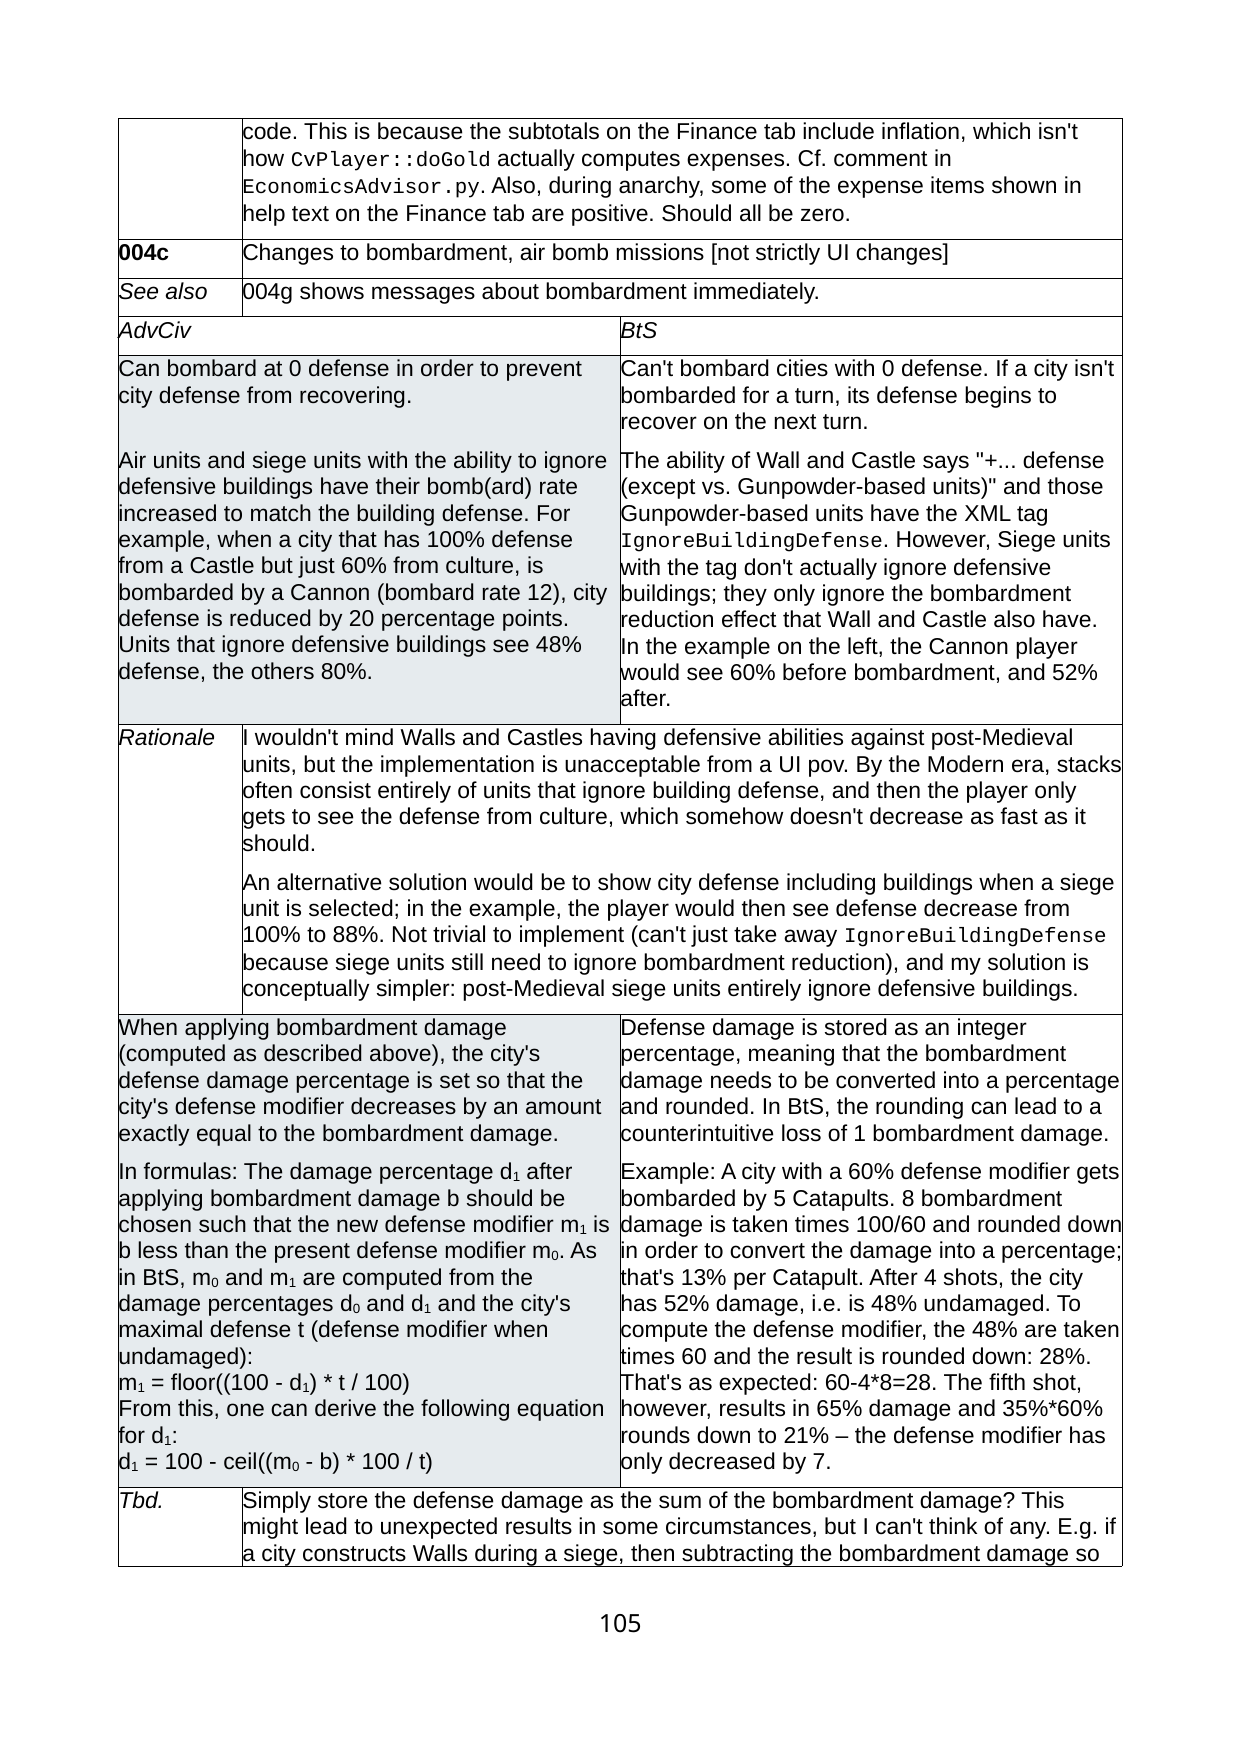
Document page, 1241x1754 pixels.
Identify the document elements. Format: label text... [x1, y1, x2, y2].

table_cell Can't bombard cities with 0 defense. If a city isn't bombarded for a turn, its defense begins to recover on the next turn. The ability of Wall and Castle says "+... defense (except vs. Gunpowder-based units)" and those Gunpowder-based units have the XML tag IgnoreBuildingDefense. However, Siege units with the tag don't actually ignore defensive buildings; they only ignore the bombardment reduction effect that Wall and Castle also have. In the example on the left, the Cannon player would see 60% before bombardment, and 52% after. [621, 356, 1122, 724]
table_cell [119, 119, 242, 239]
table_cell BtS [621, 317, 1122, 355]
table_cell See also [119, 279, 242, 316]
table_cell Rationale [119, 725, 242, 1014]
table_cell code. This is because the subtotals on the Finance tab include inflation, which isn't how CvPlayer::doGold actually computes expenses. Cf. comment in EconomicsAdvisor.py. Also, during anarchy, some of the expense items shown in help text on the Finance tab are positive. Should all be zero. [243, 119, 1122, 239]
table_cell Defense damage is stored as an integer percentage, meaning that the bombardment damage needs to be converted into a percentage and rounded. In BtS, the rounding can lead to a counterintuitive loss of 1 bombardment damage. Example: A city with a 60% defense modifier gets bombarded by 5 Catapults. 8 bombardment damage is taken times 100/60 and rounded down in order to convert the damage into a percentage; that's 13% per Catapult. After 4 shots, the city has 52% damage, i.e. is 48% undamaged. To compute the defense modifier, the 48% are taken times 60 and the result is rounded down: 28%. That's as expected: 60-4*8=28. The fifth shot, however, results in 65% damage and 35%*60% rounds down to 21% – the defense modifier has only decreased by 7. [621, 1015, 1122, 1487]
table_cell When applying bombardment damage (computed as described above), the city's defense damage percentage is set so that the city's defense modifier decreases by an amount exactly equal to the bombardment damage. In formulas: The damage percentage d1 after applying bombardment damage b should be chosen such that the new defense modifier m1 is b less than the present defense modifier m0. As in BtS, m0 and m1 are computed from the damage percentages d0 and d1 and the city's maximal defense t (defense modifier when undamaged): m1 = floor((100 - d1) * t / 100) From this, one can derive the following equation for d1: d1 = 100 - ceil((m0 - b) * 100 / t) [119, 1015, 620, 1487]
table_cell 004g shows messages about bombardment immediately. [243, 279, 1122, 316]
table_cell Tbd. [119, 1488, 242, 1566]
table_cell 004c [119, 240, 242, 278]
table_cell AdvCiv [119, 317, 620, 355]
table_cell I wouldn't mind Walls and Castles having defensive abilities against post-Medieval units, but the implementation is unacceptable from a UI pov. By the Modern era, stacks often consist entirely of units that ignore building defense, and then the player only gets to see the defense from culture, which somehow doesn't decrease as fast as it should. An alternative solution would be to show city defense including buildings when a siege unit is selected; in the example, the player would then see defense decrease from 100% to 88%. Not trivial to implement (can't just take away IgnoreBuildingDefense because siege units still need to ignore bombardment reduction), and my solution is conceptually simpler: post-Medieval siege units entirely ignore defensive buildings. [243, 725, 1122, 1014]
table_cell Simply store the defense damage as the sum of the bombardment damage? This might lead to unexpected results in some circumstances, but I can't think of any. E.g. if a city constructs Walls during a siege, then subtracting the bombardment damage so [243, 1488, 1122, 1566]
table_cell Changes to bombardment, air bomb missions [not strictly UI changes] [243, 240, 1122, 278]
table_cell Can bombard at 0 defense in order to prevent city defense from recovering. Air units and siege units with the ability to ignore defensive buildings have their bomb(ard) rate increased to match the building defense. For example, when a city that has 100% defense from a Castle but just 60% from culture, is bombarded by a Cannon (bombard rate 12), city defense is reduced by 20 percentage points. Units that ignore defensive buildings see 48% defense, the others 80%. [119, 356, 620, 724]
